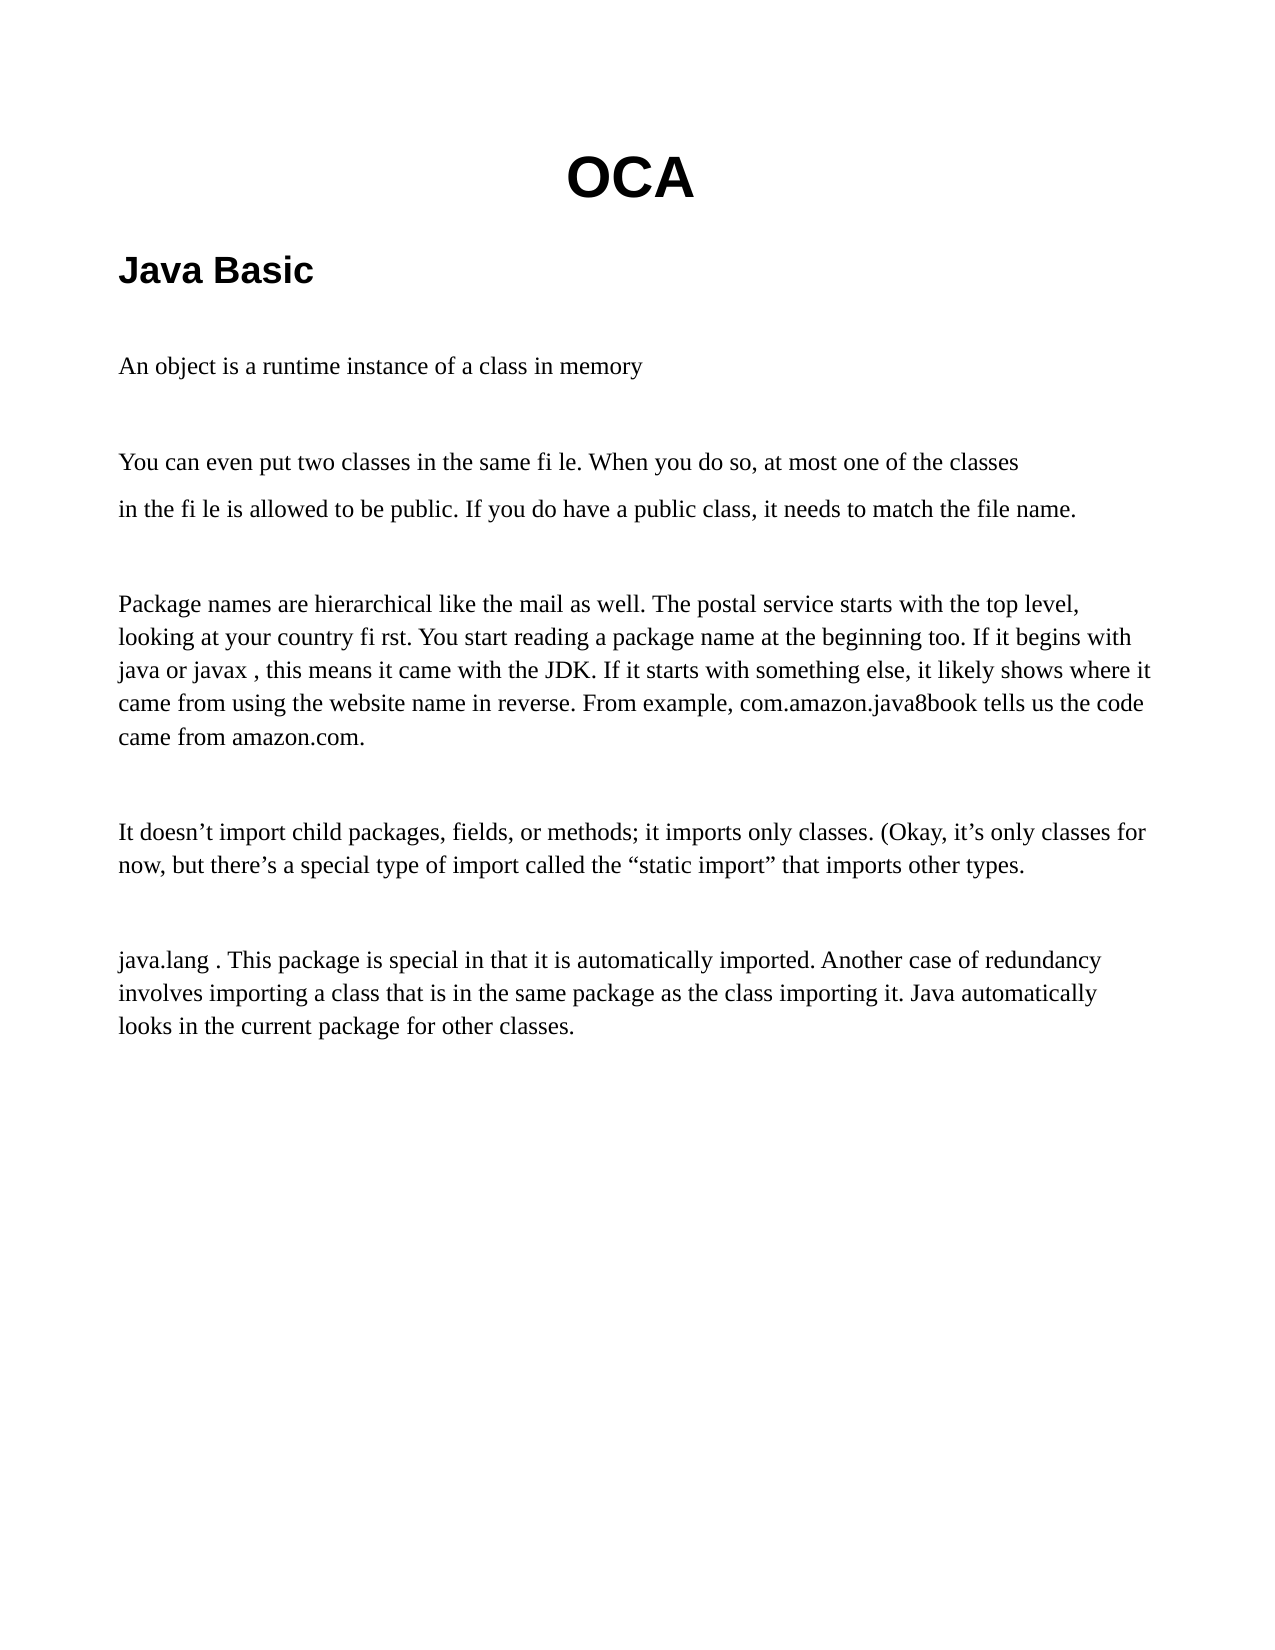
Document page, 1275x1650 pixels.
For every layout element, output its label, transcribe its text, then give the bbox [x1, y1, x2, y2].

text in the fi le is allowed to be public. If you do have a public class, it needs to match the file name. [118, 494, 1157, 523]
text You can even put two classes in the same fi le. When you do so, at most one of the classes [118, 447, 1157, 475]
subtitle Java Basic [118, 248, 1157, 291]
text Package names are hierarchical like the mail as well. The postal service starts with the top level, looking at your country fi rst. You start reading a package name at the beginning too. If it begins with java or javax , this means it came with the JDK. If it starts with something else, it likely shows where it came from using the website name in reverse. From example, com.amazon.java8book tells us the code came from amazon.com. [118, 589, 1157, 750]
text An object is a runtime instance of a class in memory [118, 351, 1157, 380]
text It doesn’t import child packages, fields, or methods; it imports only classes. (Okay, it’s only classes for now, but there’s a special type of import called the “static import” that imports other types. [118, 817, 1157, 878]
title OCA [118, 143, 1157, 210]
text java.lang . This package is special in that it is automatically imported. Another case of redundancy involves importing a class that is in the same package as the class importing it. Java automatically looks in the current package for other classes. [118, 945, 1157, 1040]
